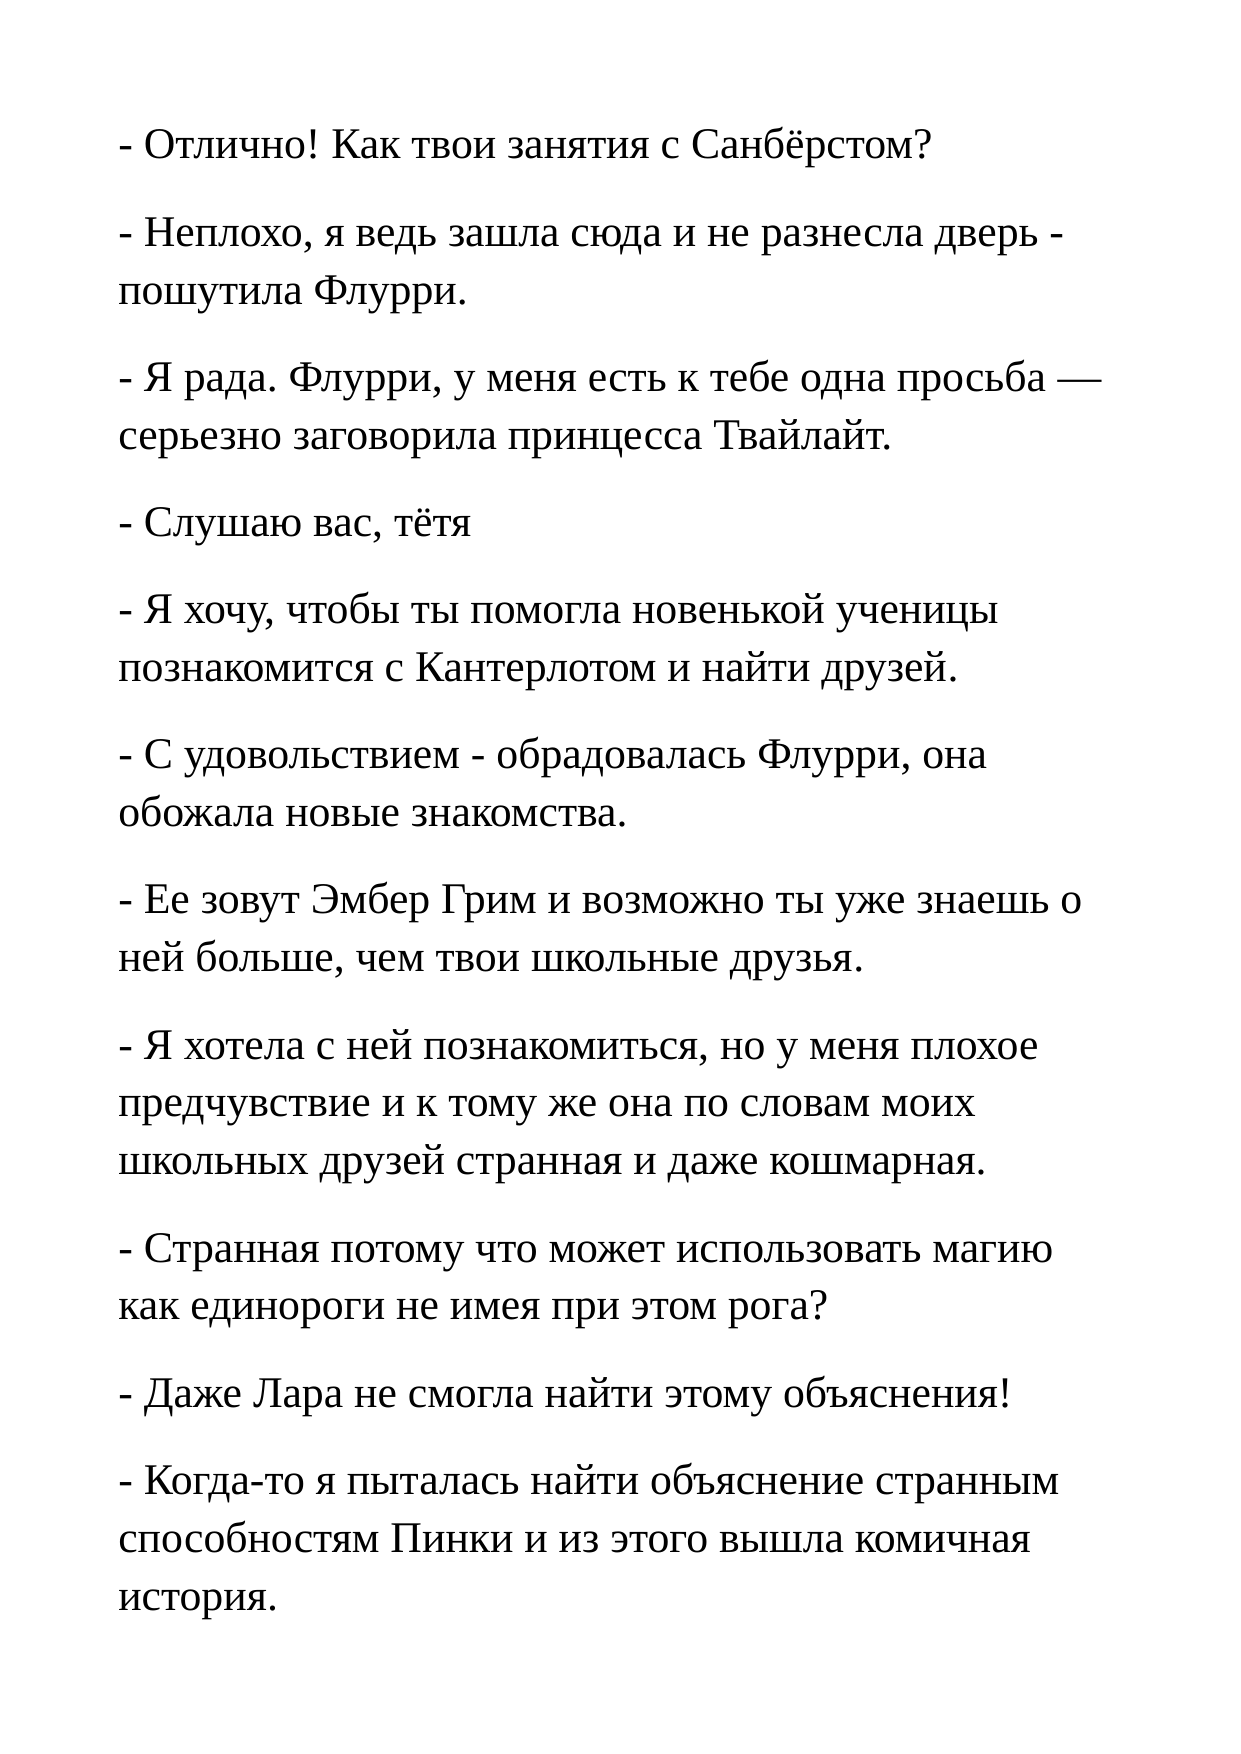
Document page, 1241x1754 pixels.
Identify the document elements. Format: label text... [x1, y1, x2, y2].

text - Когда-то я пыталась найти объяснение странным способностям Пинки и из этого вышла комичная история. [118, 1453, 1122, 1619]
text - Слушаю вас, тётя [118, 496, 1122, 546]
text - С удовольствием - обрадовалась Флурри, она обожала новые знакомства. [118, 728, 1122, 836]
text - Неплохо, я ведь зашла сюда и не разнесла дверь - пошутила Флурри. [118, 205, 1122, 313]
text - Даже Лара не смогла найти этому объяснения! [118, 1366, 1122, 1417]
text - Ее зовут Эмбер Грим и возможно ты уже знаешь о ней больше, чем твои школьные друзья. [118, 873, 1122, 981]
text - Отлично! Как твои занятия с Санбёрстом? [118, 118, 1122, 168]
text - Я рада. Флурри, у меня есть к тебе одна просьба — серьезно заговорила принцесса Твайлайт. [118, 351, 1122, 459]
text - Я хотела с ней познакомиться, но у меня плохое предчувствие и к тому же она по словам моих школьных друзей странная и даже кошмарная. [118, 1018, 1122, 1184]
text - Странная потому что может использовать магию как единороги не имея при этом рога? [118, 1221, 1122, 1329]
text - Я хочу, чтобы ты помогла новенькой ученицы познакомится с Кантерлотом и найти друзей. [118, 583, 1122, 691]
